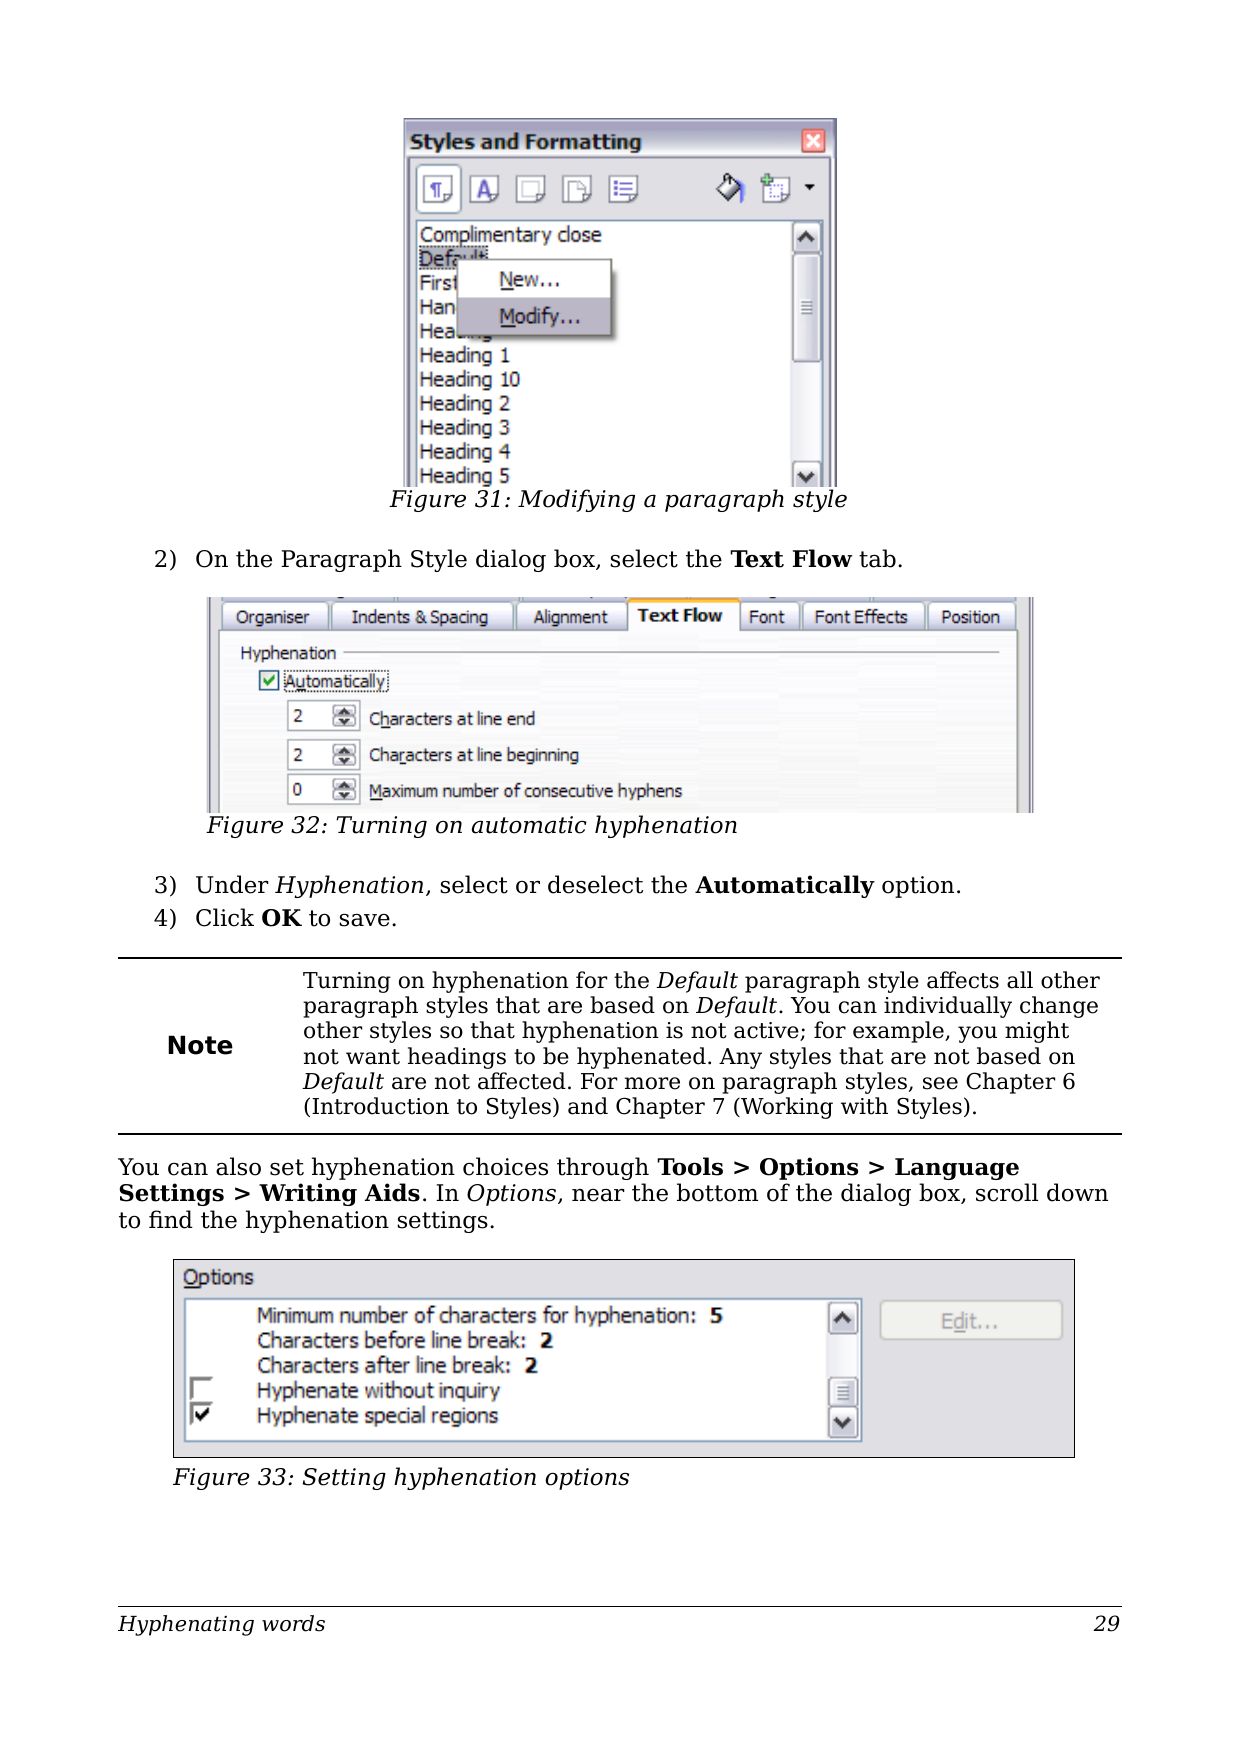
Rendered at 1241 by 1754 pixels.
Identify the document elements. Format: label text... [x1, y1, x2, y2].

text Figure 31: Modifying a paragraph style [367, 486, 873, 513]
list On the Paragraph Style dialog box, select the Text Flow tab. [177, 546, 1122, 573]
picture [403, 118, 837, 487]
picture [174, 1260, 1074, 1457]
list Click OK to save. [177, 905, 1122, 932]
text Figure 33: Setting hyphenation options [173, 1464, 1074, 1491]
table_header Turning on hyphenation for the Default paragraph style affects all other paragraph styles that are based on Default. You can individually change other styles so that hyphenation is not active; for example, you might not want headings to be hyphenated. Any styles that are not based on Default are not affected. For more on paragraph styles, see Chapter 6 (Introduction to Styles) and Chapter 7 (Working with Styles). [281, 959, 1122, 1133]
picture [206, 597, 1034, 813]
text You can also set hyphenation choices through Tools > Options > Language Settings > Writing Aids. In Options, near the bottom of the dialog box, scroll down to find the hyphenation settings. [118, 1153, 1122, 1234]
list Under Hyphenation, select or deselect the Automatically option. [177, 872, 1122, 899]
text Figure 32: Turning on automatic hyphenation [207, 813, 1033, 839]
table_header Note [118, 959, 281, 1133]
